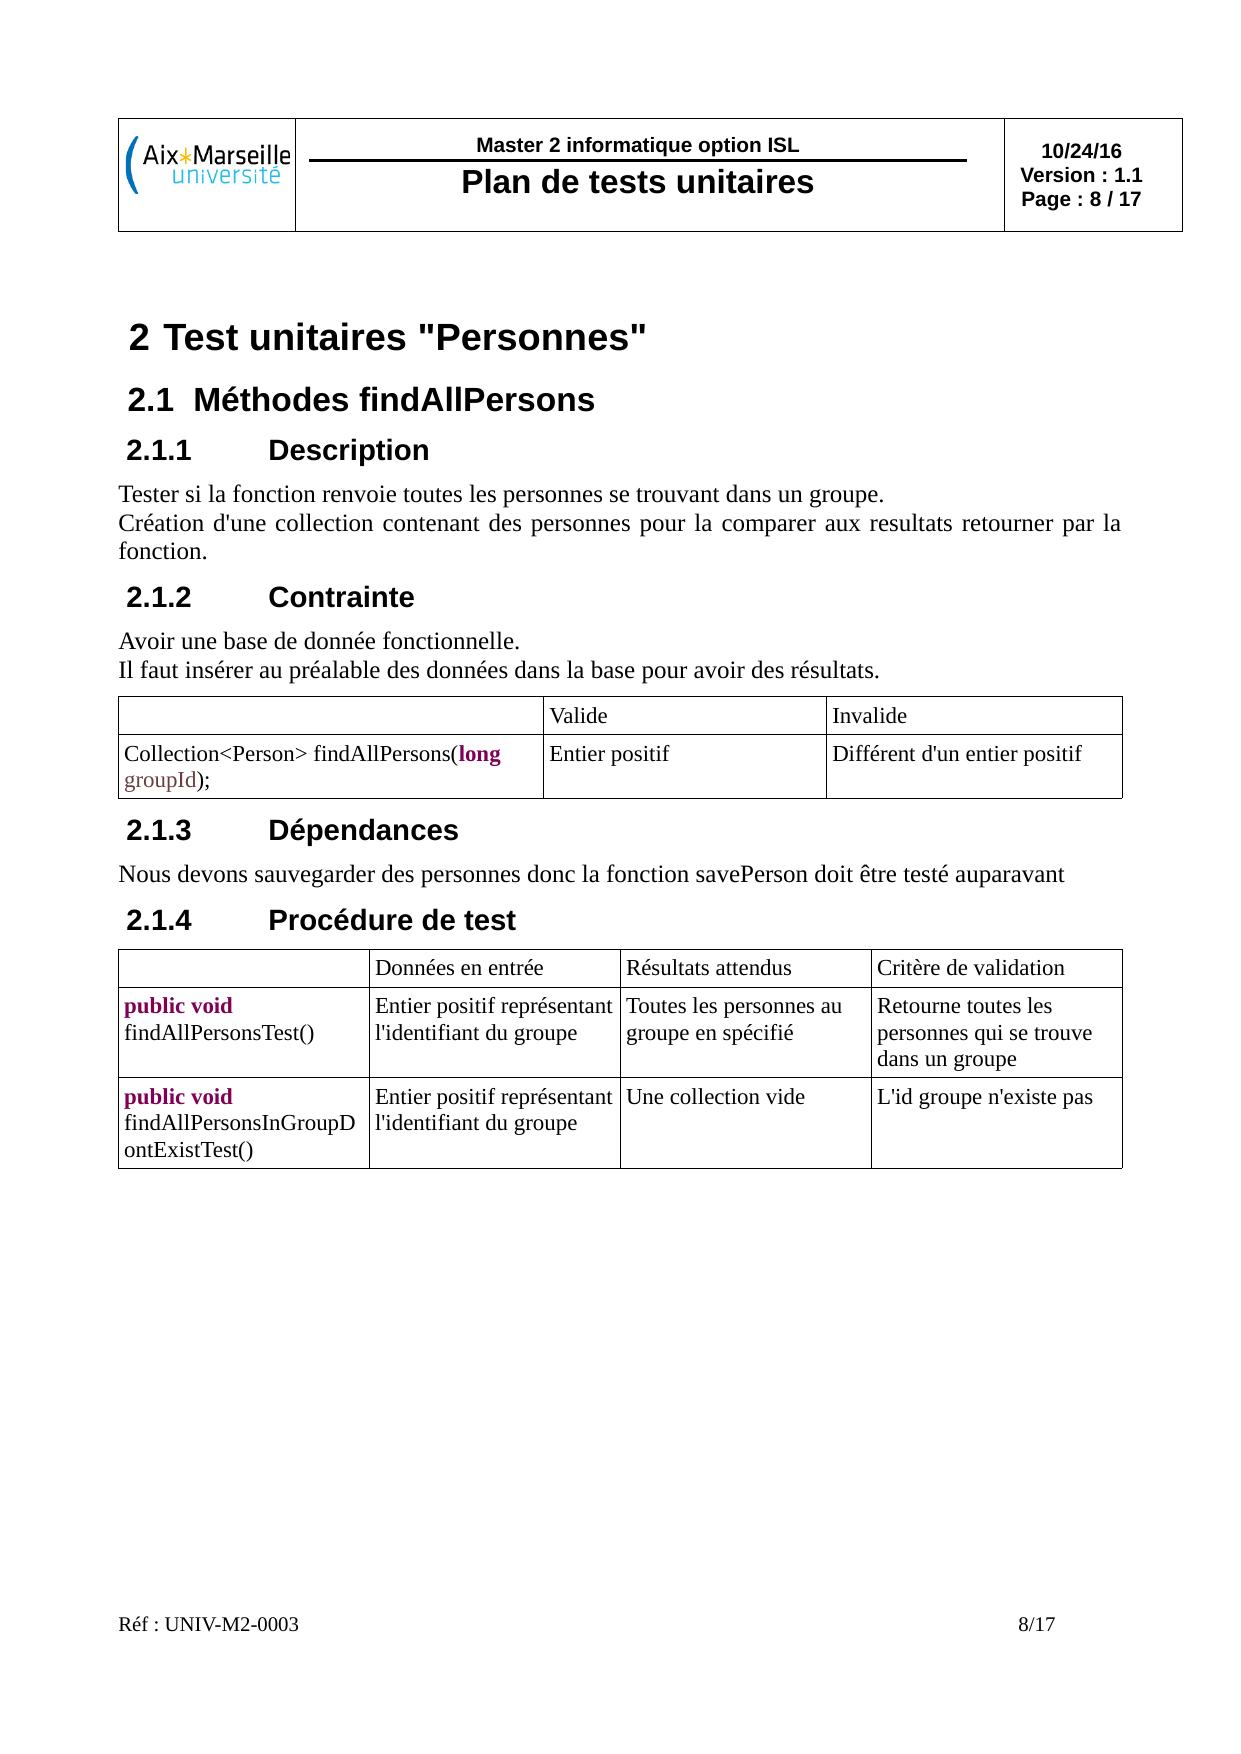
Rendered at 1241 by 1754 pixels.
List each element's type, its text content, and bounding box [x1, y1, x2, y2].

table_cell public void findAllPersonsTest() [119, 988, 369, 1077]
table_header [119, 950, 369, 987]
subtitle Description [118, 433, 1122, 466]
subtitle Procédure de test [118, 902, 1122, 936]
table_cell Toutes les personnes au groupe en spécifié [621, 988, 871, 1077]
table_cell public void findAllPersonsInGroupDontExistTest() [119, 1078, 369, 1168]
table_cell L'id groupe n'existe pas [872, 1078, 1122, 1168]
table_header Critère de validation [872, 950, 1122, 987]
table_header [119, 697, 543, 734]
table_cell Entier positif représentant l'identifiant du groupe [370, 988, 620, 1077]
text Nous devons sauvegarder des personnes donc la fonction savePerson doit être testé auparavant [118, 859, 1122, 888]
table_header Invalide [827, 697, 1122, 734]
table_header Résultats attendus [621, 950, 871, 987]
text Création d'une collection contenant des personnes pour la comparer aux resultats retourner par la fonction. [118, 508, 1122, 565]
text Tester si la fonction renvoie toutes les personnes se trouvant dans un groupe. [118, 479, 1122, 508]
table_header Valide [544, 697, 826, 734]
table_cell Entier positif [544, 735, 826, 798]
picture [125, 136, 290, 194]
table_cell Différent d'un entier positif [827, 735, 1122, 798]
table_cell Retourne toutes les personnes qui se trouve dans un groupe [872, 988, 1122, 1077]
table_cell Une collection vide [621, 1078, 871, 1168]
subtitle Méthodes findAllPersons [118, 379, 1122, 418]
subtitle Test unitaires "Personnes" [118, 315, 1122, 358]
text Il faut insérer au préalable des données dans la base pour avoir des résultats. [118, 655, 1122, 683]
text Avoir une base de donnée fonctionnelle. [118, 626, 1122, 655]
table_cell Collection<Person> findAllPersons(long groupId); [119, 735, 543, 798]
subtitle Dépendances [118, 813, 1122, 847]
table_cell Entier positif représentant l'identifiant du groupe [370, 1078, 620, 1168]
subtitle Contrainte [118, 580, 1122, 613]
table_header Données en entrée [370, 950, 620, 987]
